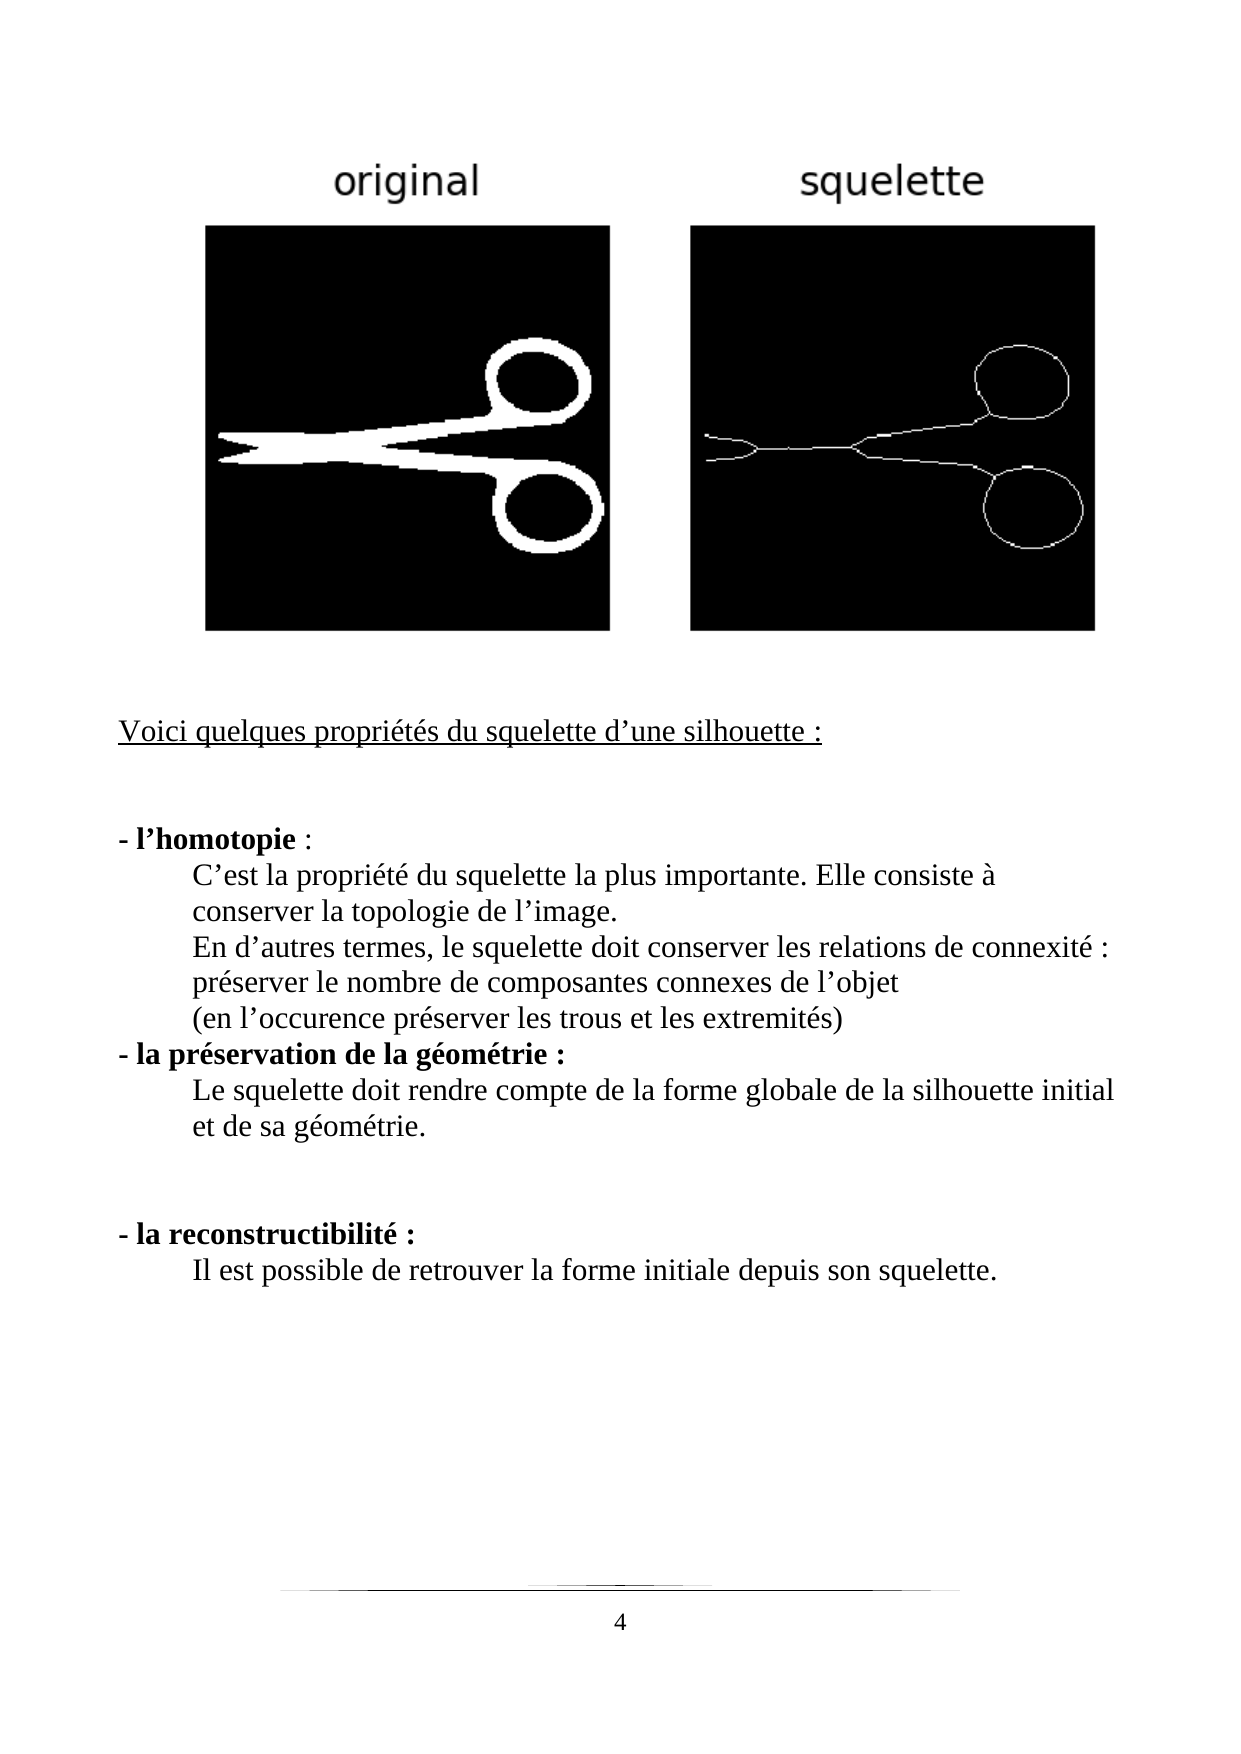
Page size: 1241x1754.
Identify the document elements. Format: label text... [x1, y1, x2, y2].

text - l’homotopie : [118, 820, 1122, 856]
text Le squelette doit rendre compte de la forme globale de la silhouette initial et de sa géométrie. [118, 1072, 1122, 1143]
text Voici quelques propriétés du squelette d’une silhouette : [118, 713, 1122, 748]
text - la préservation de la géométrie : [118, 1036, 1122, 1072]
text En d’autres termes, le squelette doit conserver les relations de connexité : préserver le nombre de composantes connexes de l’objet [118, 928, 1122, 1000]
text C’est la propriété du squelette la plus importante. Elle consiste à conserver la topologie de l’image. [118, 856, 1122, 928]
text [118, 118, 1122, 138]
text Il est possible de retrouver la forme initiale depuis son squelette. [118, 1251, 1122, 1287]
text (en l’occurence préserver les trous et les extremités) [118, 1000, 1122, 1036]
picture [62, 138, 1210, 713]
text - la reconstructibilité : [118, 1215, 1122, 1251]
